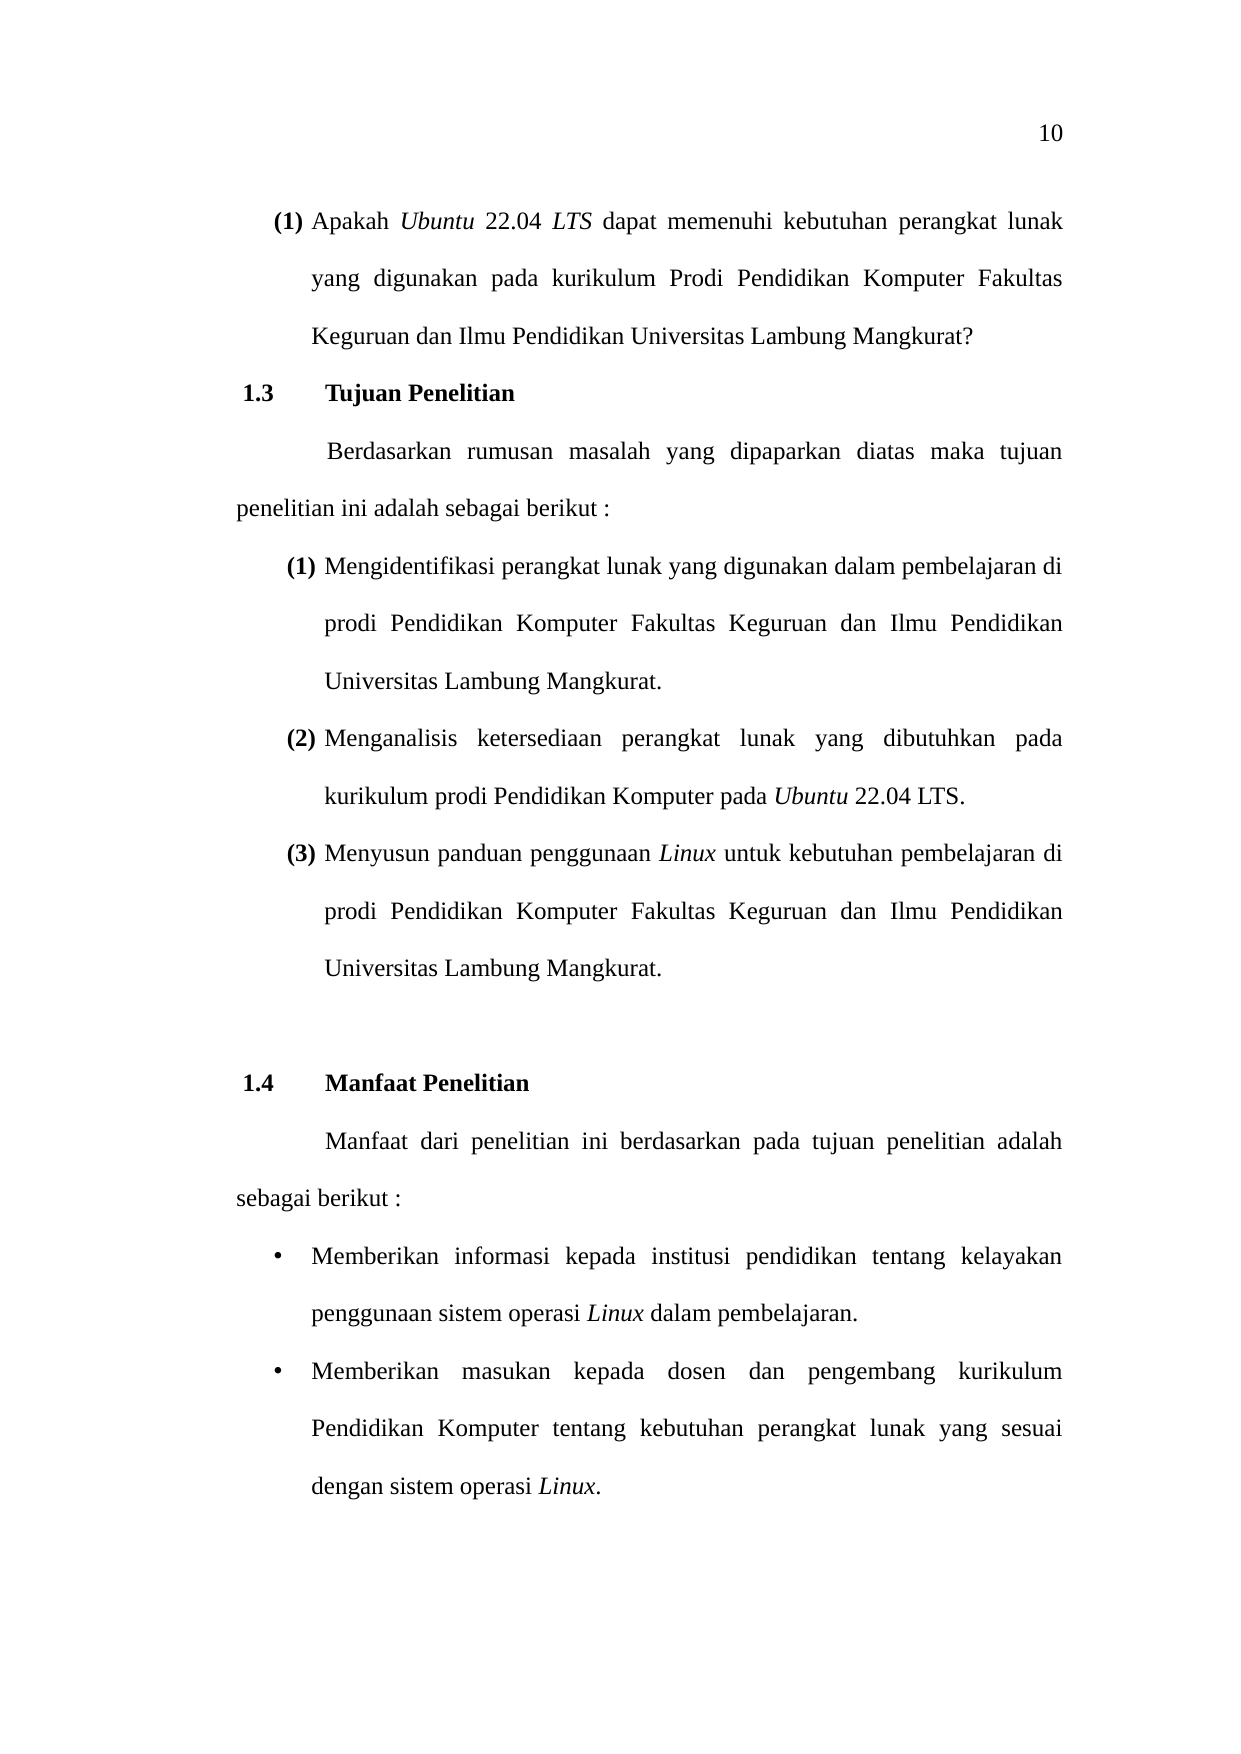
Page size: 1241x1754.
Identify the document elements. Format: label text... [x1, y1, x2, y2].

list Menganalisis ketersediaan perangkat lunak yang dibutuhkan pada kurikulum prodi Pendidikan Komputer pada Ubuntu 22.04 LTS. [287, 723, 1063, 810]
subtitle Manfaat Penelitian [236, 1068, 1063, 1097]
list Memberikan masukan kepada dosen dan pengembang kurikulum Pendidikan Komputer tentang kebutuhan perangkat lunak yang sesuai dengan sistem operasi Linux. [274, 1356, 1063, 1500]
list Menyusun panduan penggunaan Linux untuk kebutuhan pembelajaran di prodi Pendidikan Komputer Fakultas Keguruan dan Ilmu Pendidikan Universitas Lambung Mangkurat. [287, 838, 1063, 982]
text Berdasarkan rumusan masalah yang dipaparkan diatas maka tujuan penelitian ini adalah sebagai berikut : [236, 436, 1063, 522]
list Memberikan informasi kepada institusi pendidikan tentang kelayakan penggunaan sistem operasi Linux dalam pembelajaran. [274, 1241, 1063, 1327]
list Apakah Ubuntu 22.04 LTS dapat memenuhi kebutuhan perangkat lunak yang digunakan pada kurikulum Prodi Pendidikan Komputer Fakultas Keguruan dan Ilmu Pendidikan Universitas Lambung Mangkurat? [274, 206, 1063, 350]
subtitle Tujuan penelitian [236, 378, 1063, 407]
list Mengidentifikasi perangkat lunak yang digunakan dalam pembelajaran di prodi Pendidikan Komputer Fakultas Keguruan dan Ilmu Pendidikan Universitas Lambung Mangkurat. [287, 551, 1063, 695]
text Manfaat dari penelitian ini berdasarkan pada tujuan penelitian adalah sebagai berikut : [236, 1126, 1063, 1212]
